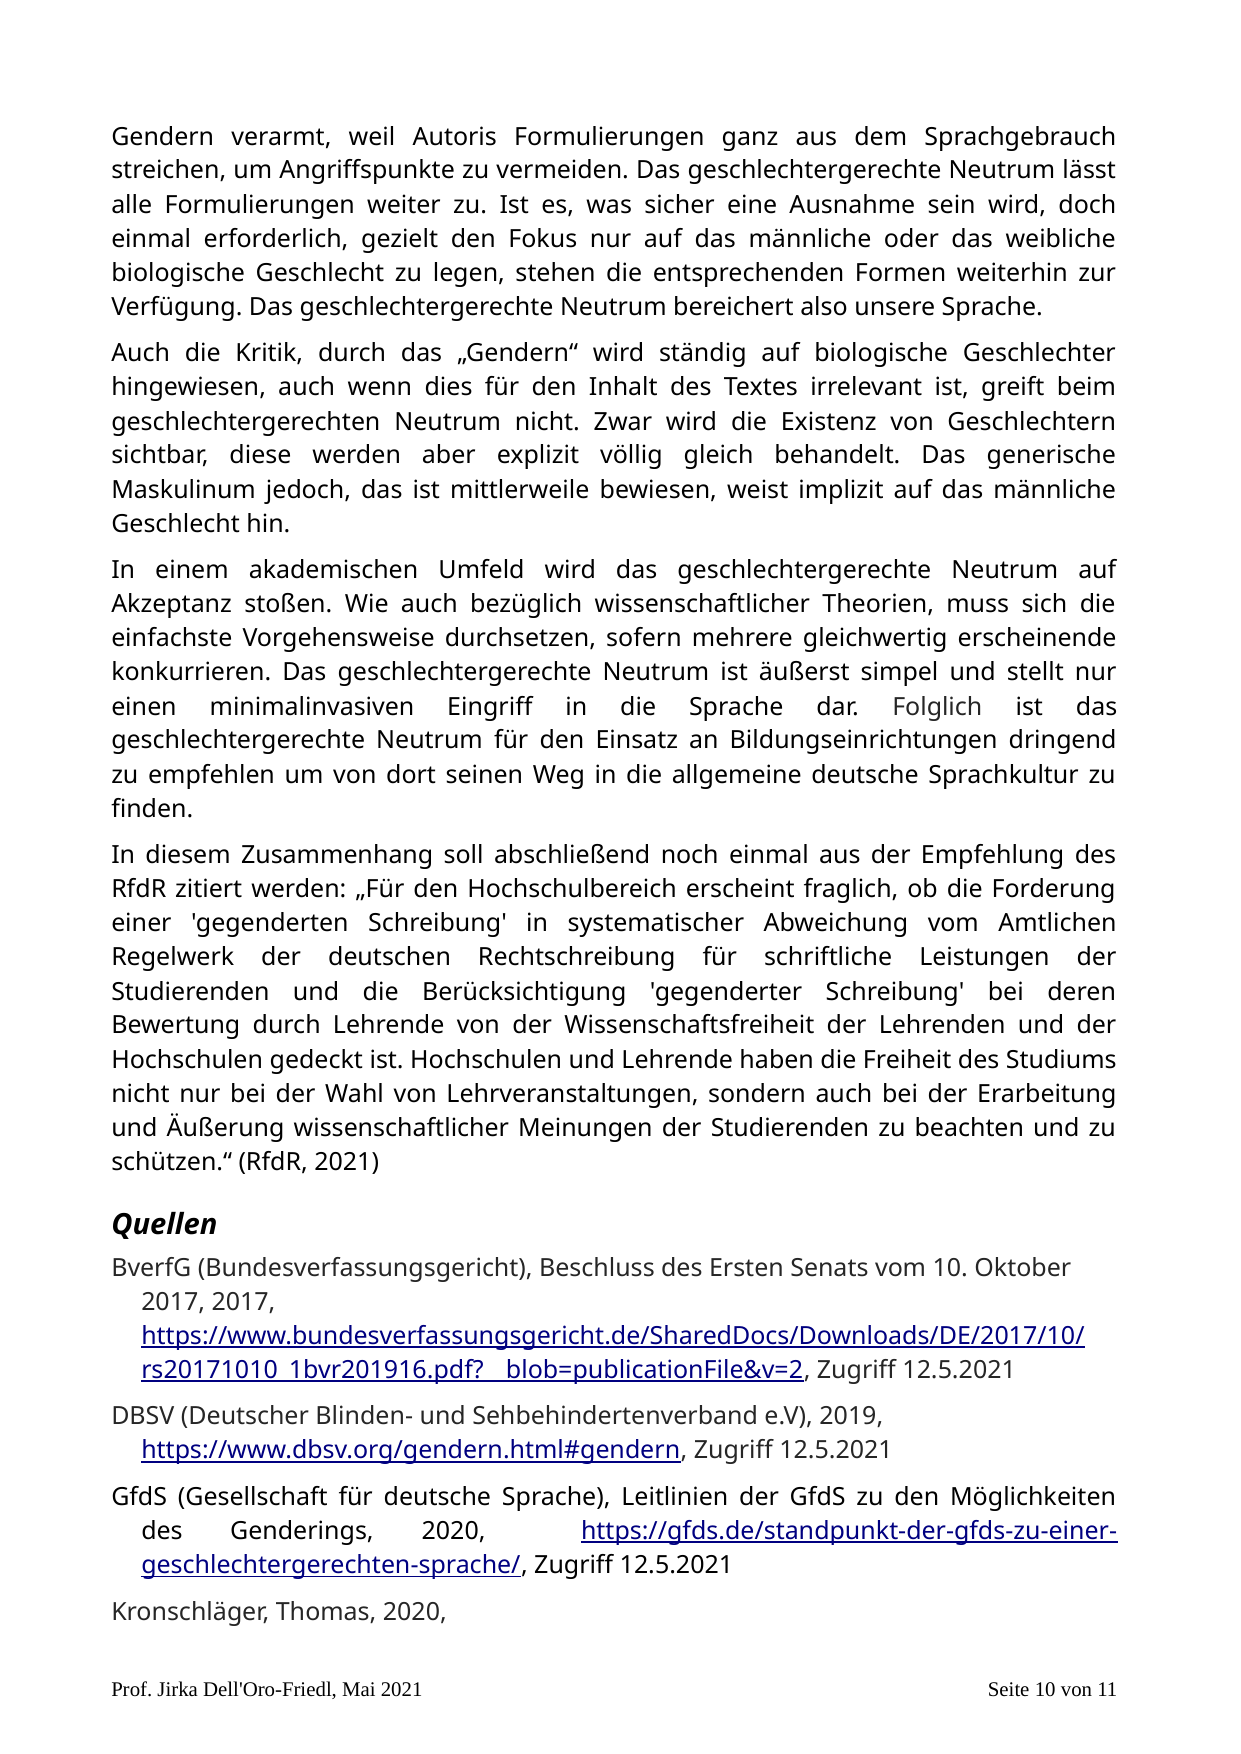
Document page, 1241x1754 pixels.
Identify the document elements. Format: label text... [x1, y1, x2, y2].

text Auch die Kritik, durch das „Gendern“ wird ständig auf biologische Geschlechter hingewiesen, auch wenn dies für den Inhalt des Textes irrelevant ist, greift beim geschlechtergerechten Neutrum nicht. Zwar wird die Existenz von Geschlechtern sichtbar, diese werden aber explizit völlig gleich behandelt. Das generische Maskulinum jedoch, das ist mittlerweile bewiesen, weist implizit auf das männliche Geschlecht hin. [111, 335, 1117, 539]
text GfdS (Gesellschaft für deutsche Sprache), Leitlinien der GfdS zu den Möglichkeiten des Genderings, 2020, https://gfds.de/standpunkt-der-gfds-zu-einer-geschlechtergerechten-sprache/, Zugriff 12.5.2021 [111, 1478, 1117, 1581]
text BverfG (Bundesverfassungsgericht), Beschluss des Ersten Senats vom 10. Oktober 2017, 2017, https://www.bundesverfassungsgericht.de/SharedDocs/Downloads/DE/2017/10/rs20171010_1bvr201916.pdf?__blob=publicationFile&v=2, Zugriff 12.5.2021 [111, 1249, 1117, 1385]
text In einem akademischen Umfeld wird das geschlechtergerechte Neutrum auf Akzeptanz stoßen. Wie auch bezüglich wissenschaftlicher Theorien, muss sich die einfachste Vorgehensweise durchsetzen, sofern mehrere gleichwertig erscheinende konkurrieren. Das geschlechtergerechte Neutrum ist äußerst simpel und stellt nur einen minimalinvasiven Eingriff in die Sprache dar. Folglich ist das geschlechtergerechte Neutrum für den Einsatz an Bildungseinrichtungen dringend zu empfehlen um von dort seinen Weg in die allgemeine deutsche Sprachkultur zu finden. [111, 552, 1117, 824]
subtitle Quellen [111, 1203, 1117, 1243]
text Gendern verarmt, weil Autoris Formulierungen ganz aus dem Sprachgebrauch streichen, um Angriffspunkte zu vermeiden. Das geschlechtergerechte Neutrum lässt alle Formulierungen weiter zu. Ist es, was sicher eine Ausnahme sein wird, doch einmal erforderlich, gezielt den Fokus nur auf das männliche oder das weibliche biologische Geschlecht zu legen, stehen die entsprechenden Formen weiterhin zur Verfügung. Das geschlechtergerechte Neutrum bereichert also unsere Sprache. [111, 118, 1117, 322]
text Kronschläger, Thomas, 2020, [111, 1593, 1117, 1627]
text In diesem Zusammenhang soll abschließend noch einmal aus der Empfehlung des RfdR zitiert werden: „Für den Hochschulbereich erscheint fraglich, ob die Forderung einer 'gegenderten Schreibung' in systematischer Abweichung vom Amtlichen Regelwerk der deutschen Rechtschreibung für schriftliche Leistungen der Studierenden und die Berücksichtigung 'gegenderter Schreibung' bei deren Bewertung durch Lehrende von der Wissenschaftsfreiheit der Lehrenden und der Hochschulen gedeckt ist. Hochschulen und Lehrende haben die Freiheit des Studiums nicht nur bei der Wahl von Lehrveranstaltungen, sondern auch bei der Erarbeitung und Äußerung wissenschaftlicher Meinungen der Studierenden zu beachten und zu schützen.“ (RfdR, 2021) [111, 837, 1117, 1177]
text DBSV (Deutscher Blinden- und Sehbehindertenverband e.V), 2019, https://www.dbsv.org/gendern.html#gendern, Zugriff 12.5.2021 [111, 1398, 1117, 1466]
